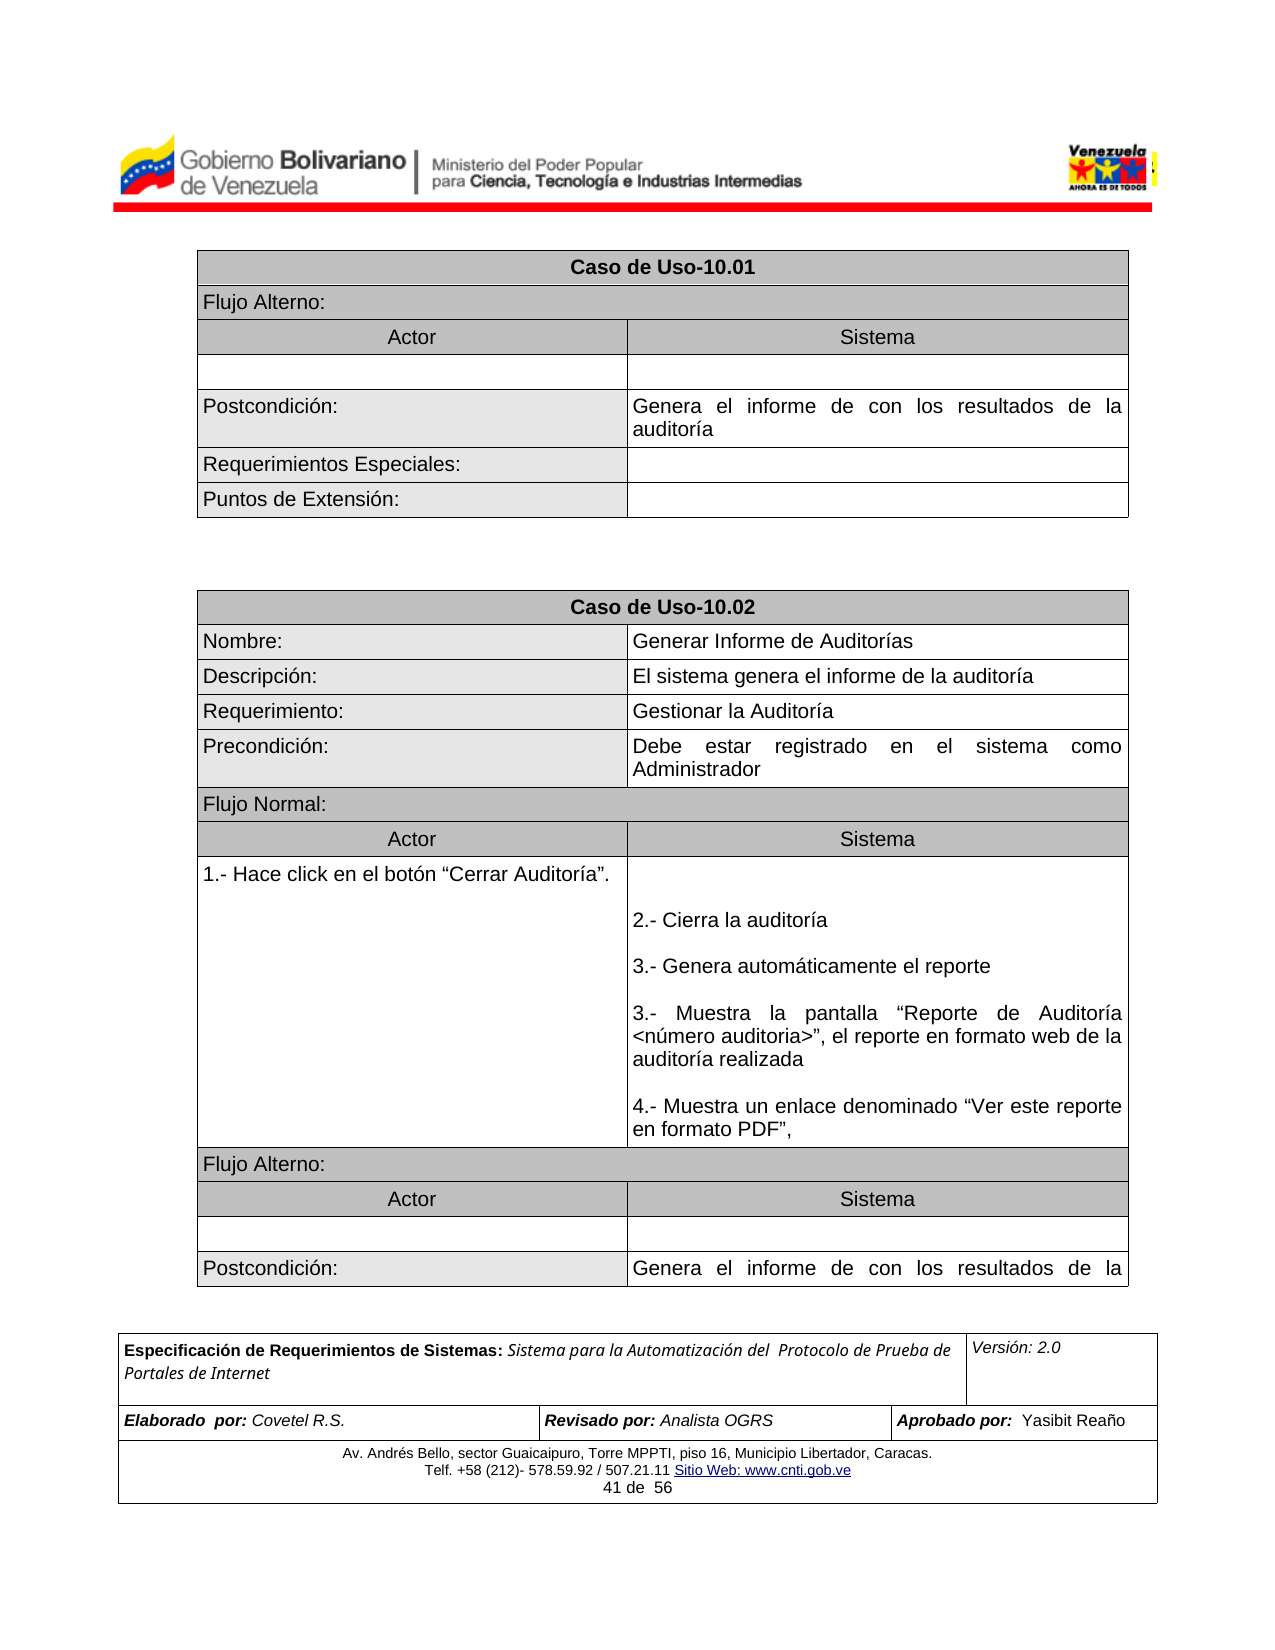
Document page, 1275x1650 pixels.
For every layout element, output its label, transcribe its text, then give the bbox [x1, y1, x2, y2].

table_cell Genera el informe de con los resultados de la auditoría [628, 390, 1128, 447]
table_cell El sistema genera el informe de la auditoría [628, 660, 1128, 694]
table_cell Debe estar registrado en el sistema como Administrador [628, 730, 1128, 787]
table_cell Postcondición: [198, 390, 627, 447]
table_cell 1.- Hace click en el botón “Cerrar Auditoría”. [198, 857, 627, 1147]
table_cell Descripción: [198, 660, 627, 694]
table_cell Flujo Normal: [198, 788, 1128, 821]
table_cell Requerimiento: [198, 695, 627, 729]
table_cell Sistema [628, 1182, 1128, 1216]
table_cell Actor [198, 822, 627, 856]
table_cell [628, 448, 1128, 482]
table_cell Precondición: [198, 730, 627, 787]
table_cell Sistema [628, 822, 1128, 856]
picture [113, 126, 1153, 212]
table_cell Puntos de Extensión: [198, 483, 627, 517]
table_cell Flujo Alterno: [198, 286, 1128, 319]
table_cell [628, 483, 1128, 517]
table_cell Flujo Alterno: [198, 1148, 1128, 1181]
table_cell Requerimientos Especiales: [198, 448, 627, 482]
table_cell Sistema [628, 320, 1128, 354]
table_cell Actor [198, 320, 627, 354]
table_cell [198, 355, 627, 389]
table_cell Nombre: [198, 625, 627, 659]
table_cell Actor [198, 1182, 627, 1216]
table_header Caso de Uso-10.01 [198, 251, 1128, 284]
table_header Caso de Uso-10.02 [198, 591, 1128, 624]
table_cell Genera el informe de con los resultados de la [628, 1252, 1128, 1286]
table_cell [198, 1217, 627, 1251]
table_cell Gestionar la Auditoría [628, 695, 1128, 729]
table_cell 2.- Cierra la auditoría 3.- Genera automáticamente el reporte 3.- Muestra la pantalla “Reporte de Auditoría <número auditoria>”, el reporte en formato web de la auditoría realizada 4.- Muestra un enlace denominado “Ver este reporte en formato PDF”, [628, 857, 1128, 1147]
table_cell [628, 1217, 1128, 1251]
table_cell [628, 355, 1128, 389]
table_cell Generar Informe de Auditorías [628, 625, 1128, 659]
table_cell Postcondición: [198, 1252, 627, 1286]
